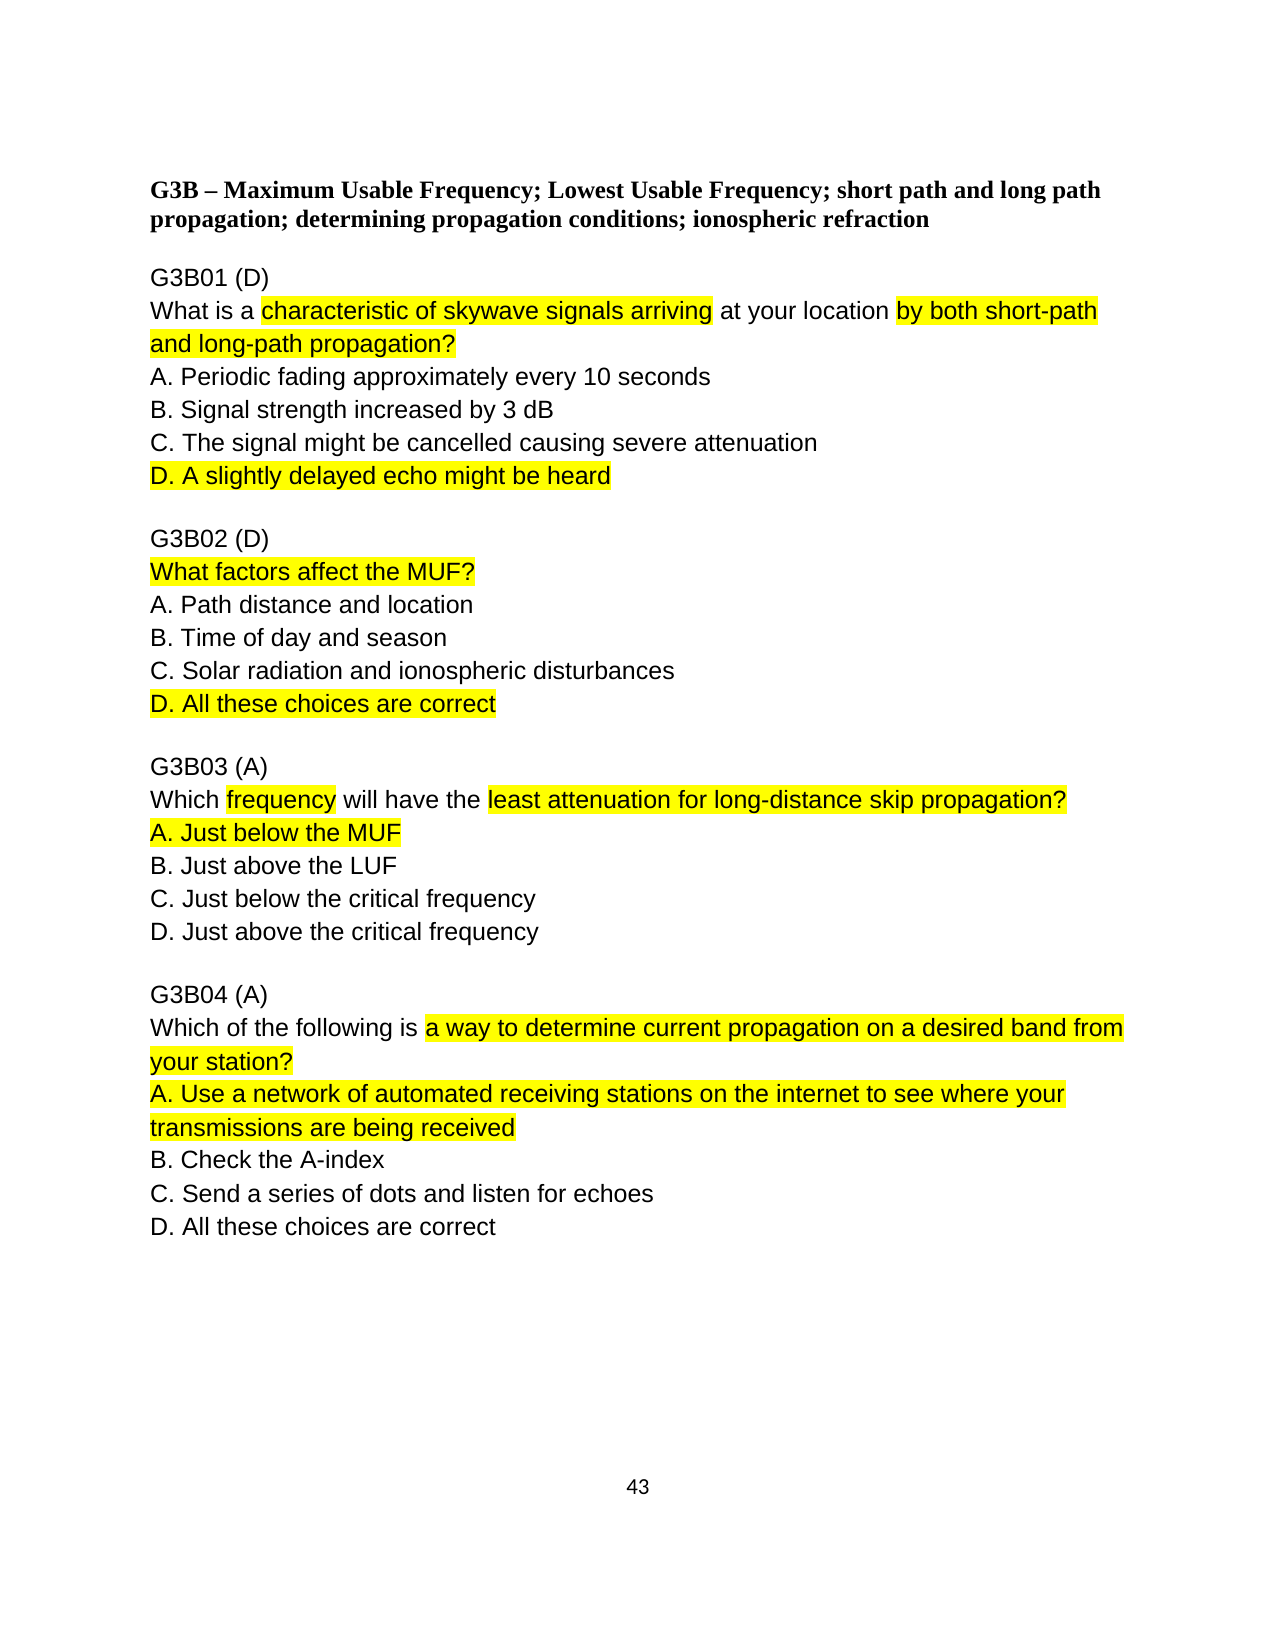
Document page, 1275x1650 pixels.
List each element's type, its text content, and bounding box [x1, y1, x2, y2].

text G3B04 (A) Which of the following is a way to determine current propagation on a desired band from your station? A. Use a network of automated receiving stations on the internet to see where your transmissions are being received B. Check the A-index C. Send a series of dots and listen for echoes D. All these choices are correct [150, 980, 1125, 1240]
subtitle G3B – Maximum Usable Frequency; Lowest Usable Frequency; short path and long path propagation; determining propagation conditions; ionospheric refraction [150, 176, 1125, 233]
text G3B03 (A) Which frequency will have the least attenuation for long-distance skip propagation? A. Just below the MUF B. Just above the LUF C. Just below the critical frequency D. Just above the critical frequency [150, 752, 1125, 946]
text G3B01 (D) What is a characteristic of skywave signals arriving at your location by both short-path and long-path propagation? A. Periodic fading approximately every 10 seconds B. Signal strength increased by 3 dB C. The signal might be cancelled causing severe attenuation D. A slightly delayed echo might be heard [150, 263, 1125, 490]
text G3B02 (D) What factors affect the MUF? A. Path distance and location B. Time of day and season C. Solar radiation and ionospheric disturbances D. All these choices are correct [150, 524, 1125, 718]
